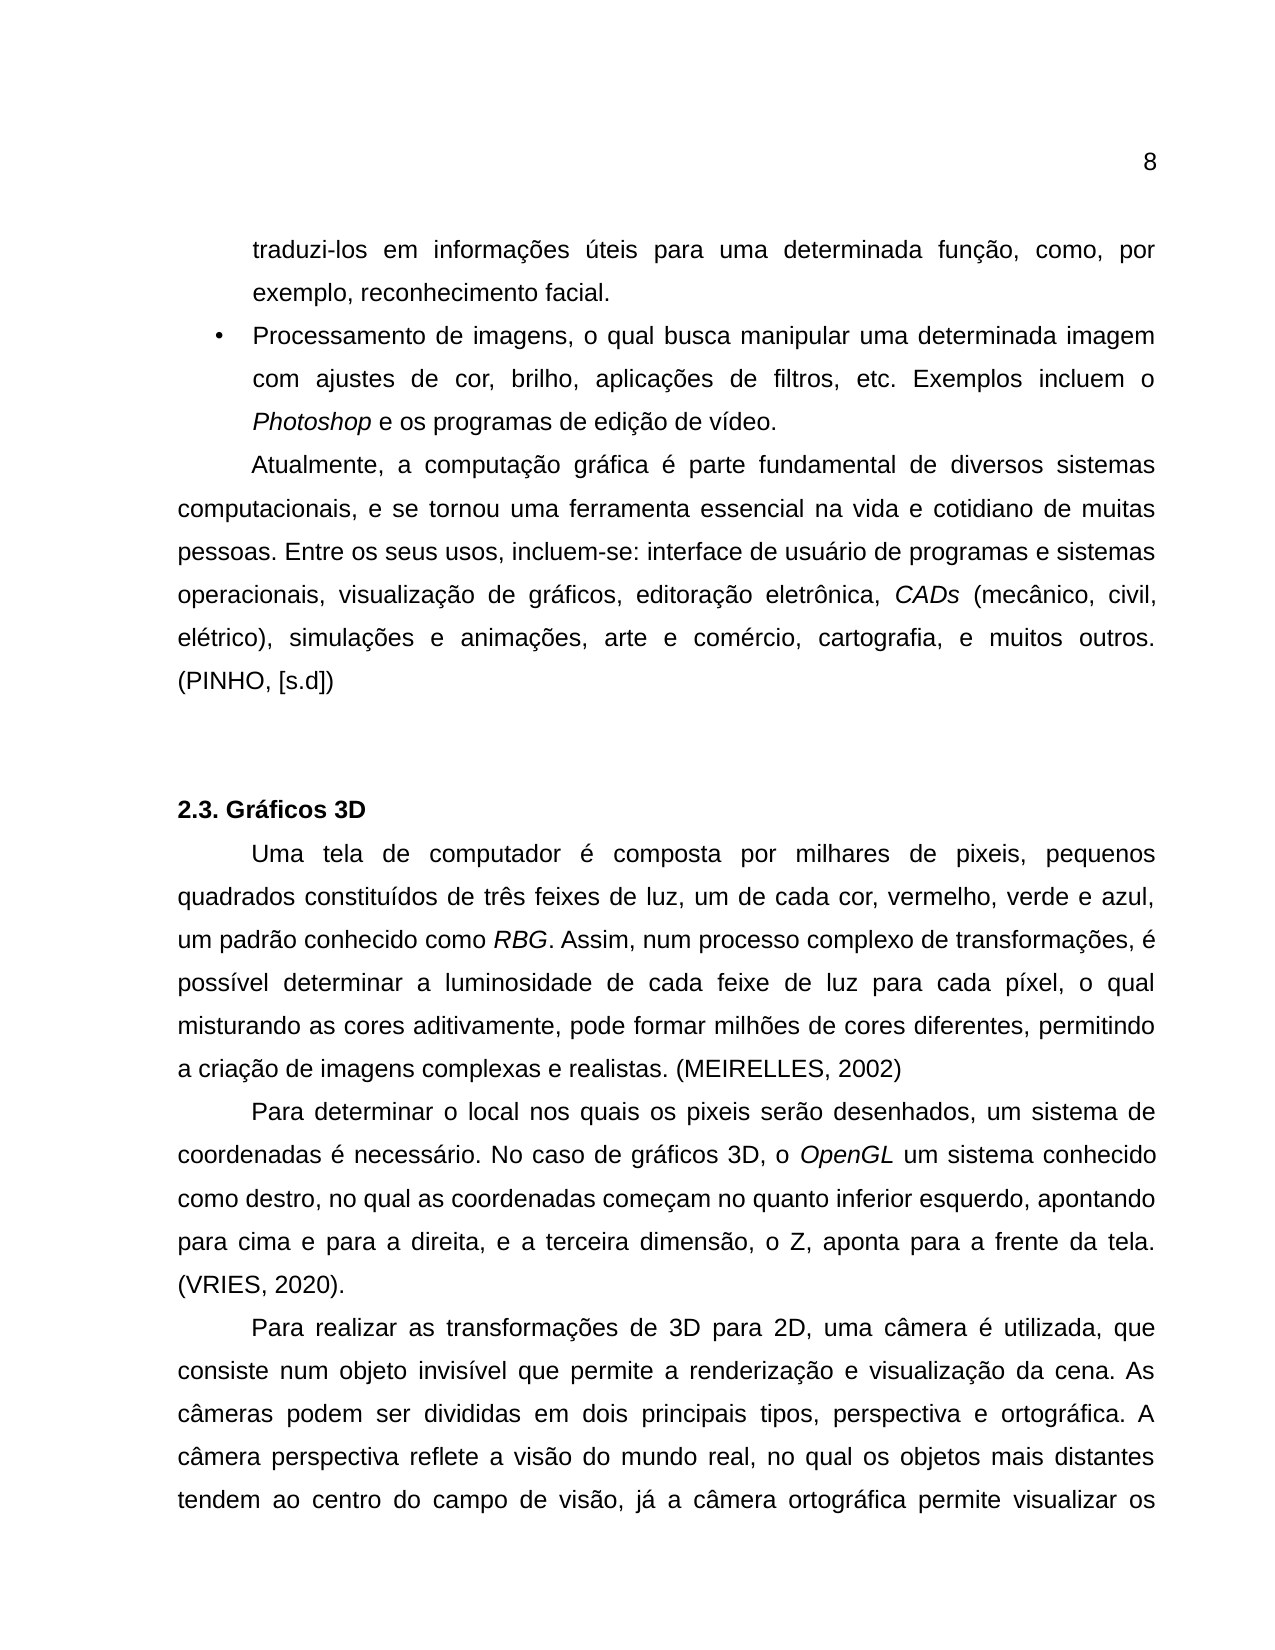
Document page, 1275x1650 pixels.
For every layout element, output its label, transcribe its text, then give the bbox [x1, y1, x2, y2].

list Processamento de imagens, o qual busca manipular uma determinada imagem com ajustes de cor, brilho, aplicações de filtros, etc. Exemplos incluem o Photoshop e os programas de edição de vídeo. [215, 321, 1157, 436]
list traduzi-los em informações úteis para uma determinada função, como, por exemplo, reconhecimento facial. [215, 235, 1157, 307]
subtitle 2.3. Gráficos 3D [177, 795, 1157, 824]
text Para realizar as transformações de 3D para 2D, uma câmera é utilizada, que consiste num objeto invisível que permite a renderização e visualização da cena. As câmeras podem ser divididas em dois principais tipos, perspectiva e ortográfica. A câmera perspectiva reflete a visão do mundo real, no qual os objetos mais distantes tendem ao centro do campo de visão, já a câmera ortográfica permite visualizar os [177, 1313, 1157, 1514]
text Atualmente, a computação gráfica é parte fundamental de diversos sistemas computacionais, e se tornou uma ferramenta essencial na vida e cotidiano de muitas pessoas. Entre os seus usos, incluem-se: interface de usuário de programas e sistemas operacionais, visualização de gráficos, editoração eletrônica, CADs (mecânico, civil, elétrico), simulações e animações, arte e comércio, cartografia, e muitos outros. (PINHO, [s.d]) [177, 450, 1157, 695]
text Uma tela de computador é composta por milhares de pixeis, pequenos quadrados constituídos de três feixes de luz, um de cada cor, vermelho, verde e azul, um padrão conhecido como RBG. Assim, num processo complexo de transformações, é possível determinar a luminosidade de cada feixe de luz para cada píxel, o qual misturando as cores aditivamente, pode formar milhões de cores diferentes, permitindo a criação de imagens complexas e realistas. (MEIRELLES, 2002) [177, 838, 1157, 1083]
text Para determinar o local nos quais os pixeis serão desenhados, um sistema de coordenadas é necessário. No caso de gráficos 3D, o OpenGL um sistema conhecido como destro, no qual as coordenadas começam no quanto inferior esquerdo, apontando para cima e para a direita, e a terceira dimensão, o Z, aponta para a frente da tela. (VRIES, 2020). [177, 1097, 1157, 1298]
